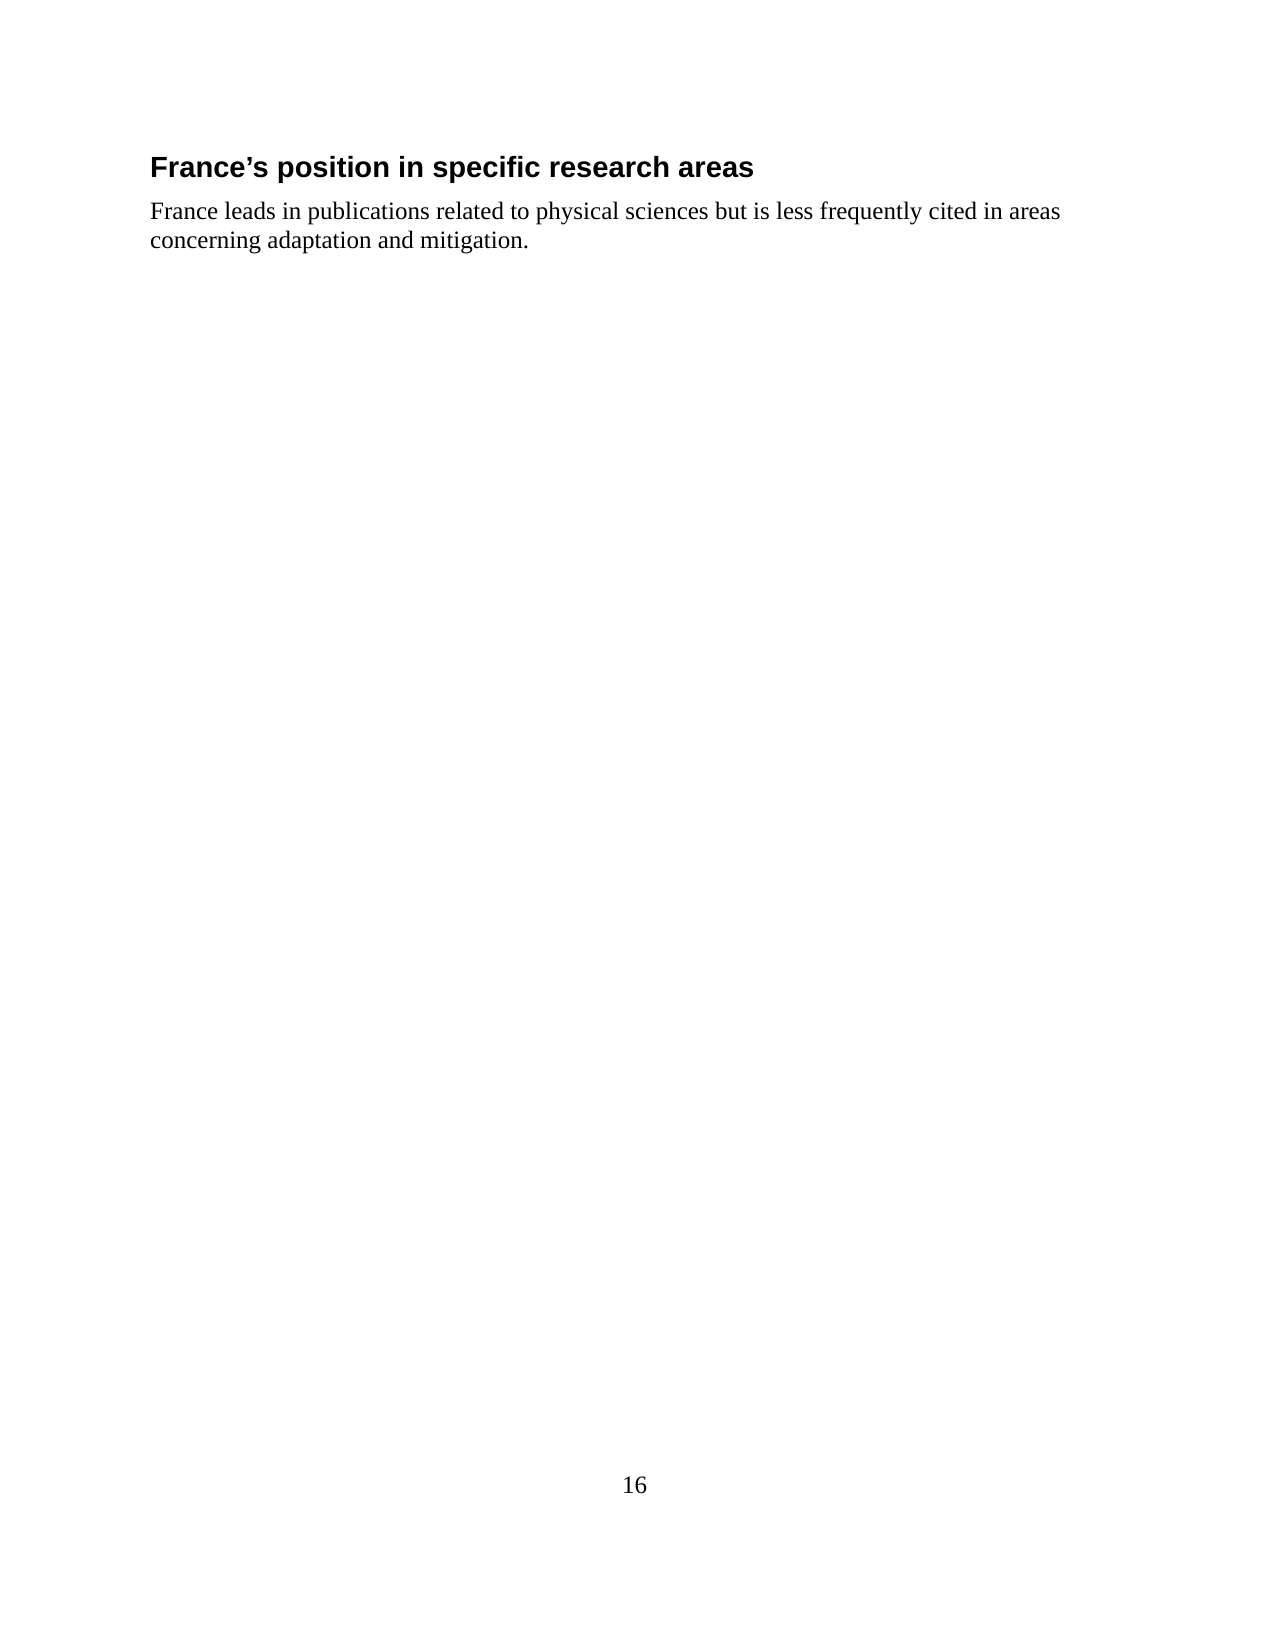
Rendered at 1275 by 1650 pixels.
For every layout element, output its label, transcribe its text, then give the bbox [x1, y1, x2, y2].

text France leads in publications related to physical sciences but is less frequently cited in areas concerning adaptation and mitigation. [150, 196, 1125, 253]
subtitle France’s position in specific research areas [150, 150, 1125, 183]
